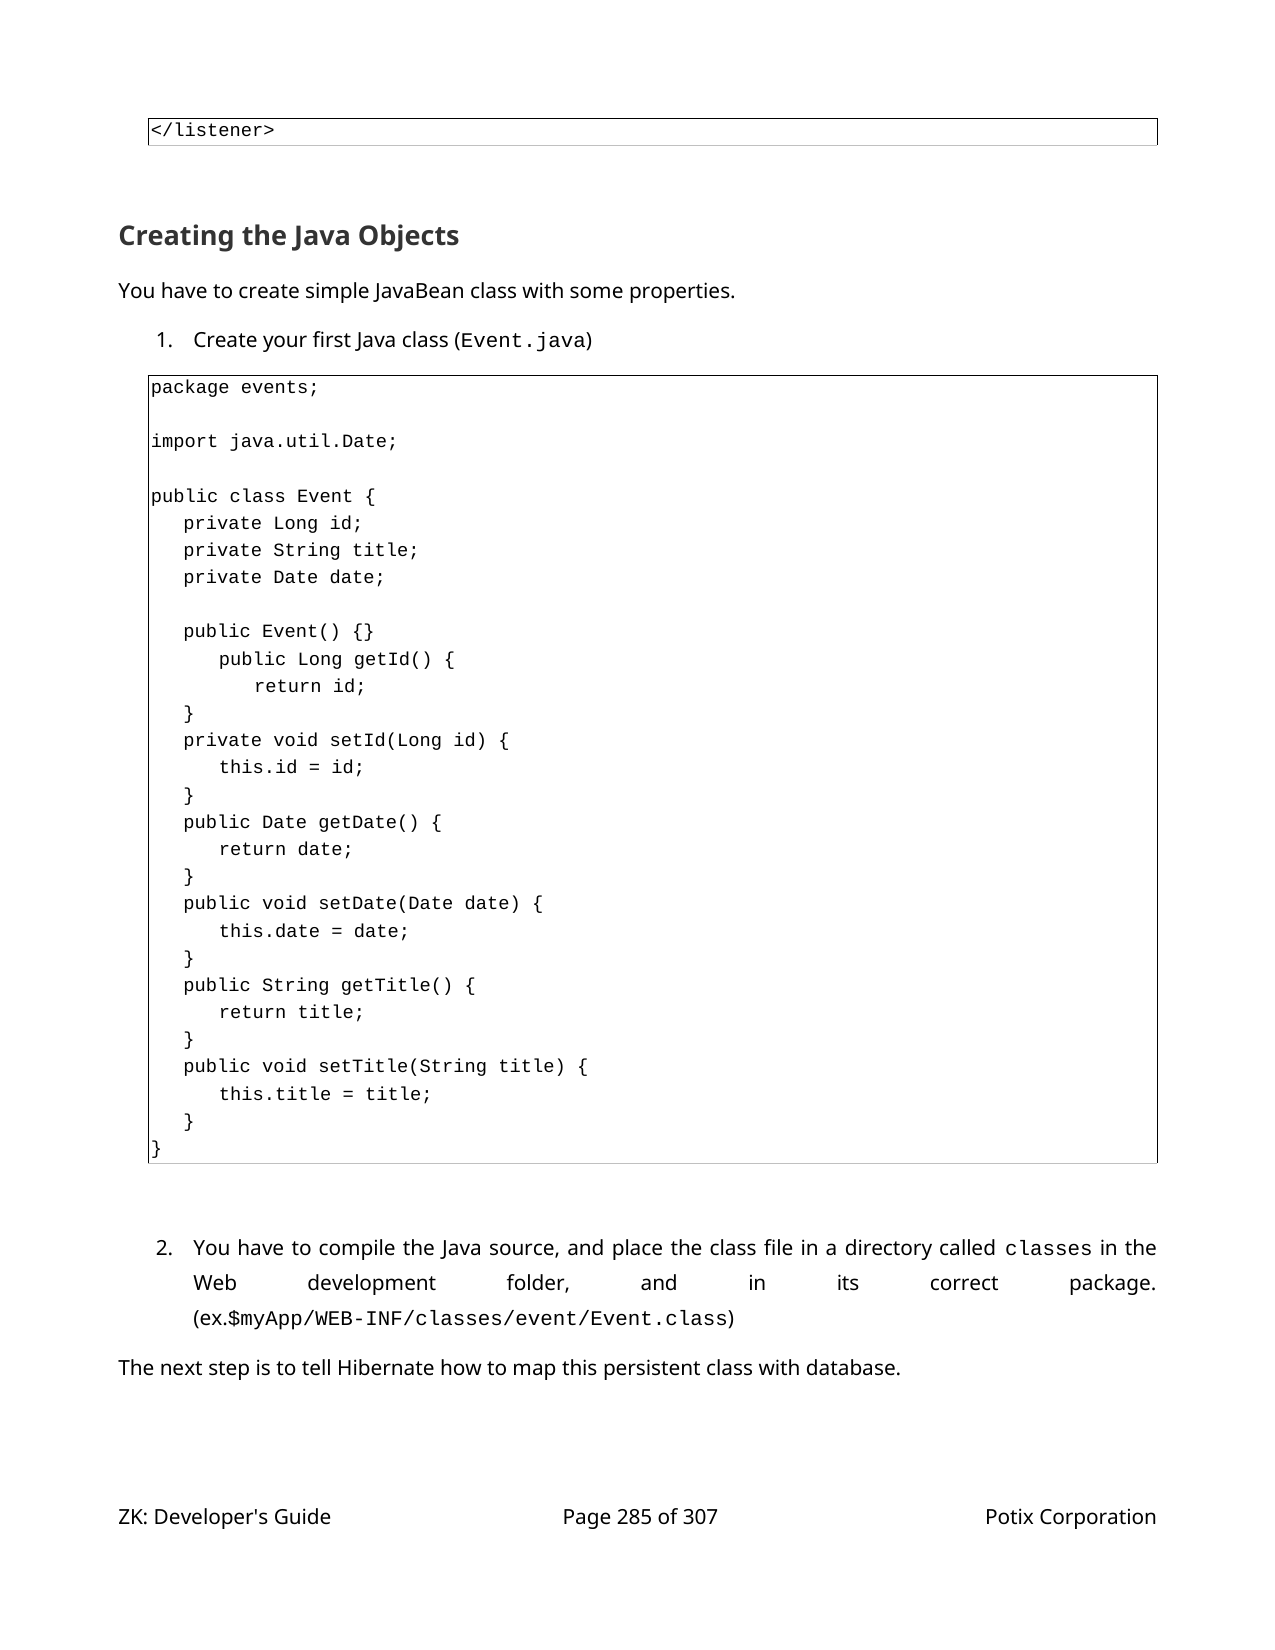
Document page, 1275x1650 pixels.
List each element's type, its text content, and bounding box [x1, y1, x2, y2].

text return date; [149, 837, 1157, 861]
text import java.util.Date; [149, 429, 1157, 453]
text } [149, 946, 1157, 970]
text The next step is to tell Hibernate how to map this persistent class with database. [118, 1353, 1157, 1381]
text public class Event { [149, 483, 1157, 508]
text public Long getId() { [149, 647, 1157, 671]
text public Event() {} [149, 619, 1157, 644]
text package events; [149, 376, 1157, 399]
text this.title = title; [149, 1082, 1157, 1106]
text You have to create simple JavaBean class with some properties. [118, 277, 1157, 305]
list You have to compile the Java source, and place the class file in a directory called classes in the Web development folder, and in its correct package. (ex.$myApp/WEB-INF/classes/event/Event.class) [156, 1233, 1157, 1332]
text return id; [149, 674, 1157, 698]
text private Long id; [149, 511, 1157, 535]
text } [149, 782, 1157, 807]
text } [149, 1027, 1157, 1051]
text public void setDate(Date date) { [149, 891, 1157, 916]
text this.date = date; [149, 918, 1157, 943]
text public void setTitle(String title) { [149, 1054, 1157, 1079]
text private Date date; [149, 565, 1157, 589]
subtitle Creating the Java Objects [118, 216, 1157, 253]
text } [149, 864, 1157, 888]
text private String title; [149, 538, 1157, 562]
list Create your first Java class (Event.java) [156, 326, 1157, 354]
text this.id = id; [149, 755, 1157, 779]
text } [149, 1136, 1157, 1163]
text private void setId(Long id) { [149, 728, 1157, 752]
text public String getTitle() { [149, 973, 1157, 997]
text } [149, 701, 1157, 725]
text } [149, 1109, 1157, 1133]
text public Date getDate() { [149, 810, 1157, 834]
text </listener> [149, 119, 1157, 145]
text return title; [149, 1000, 1157, 1024]
